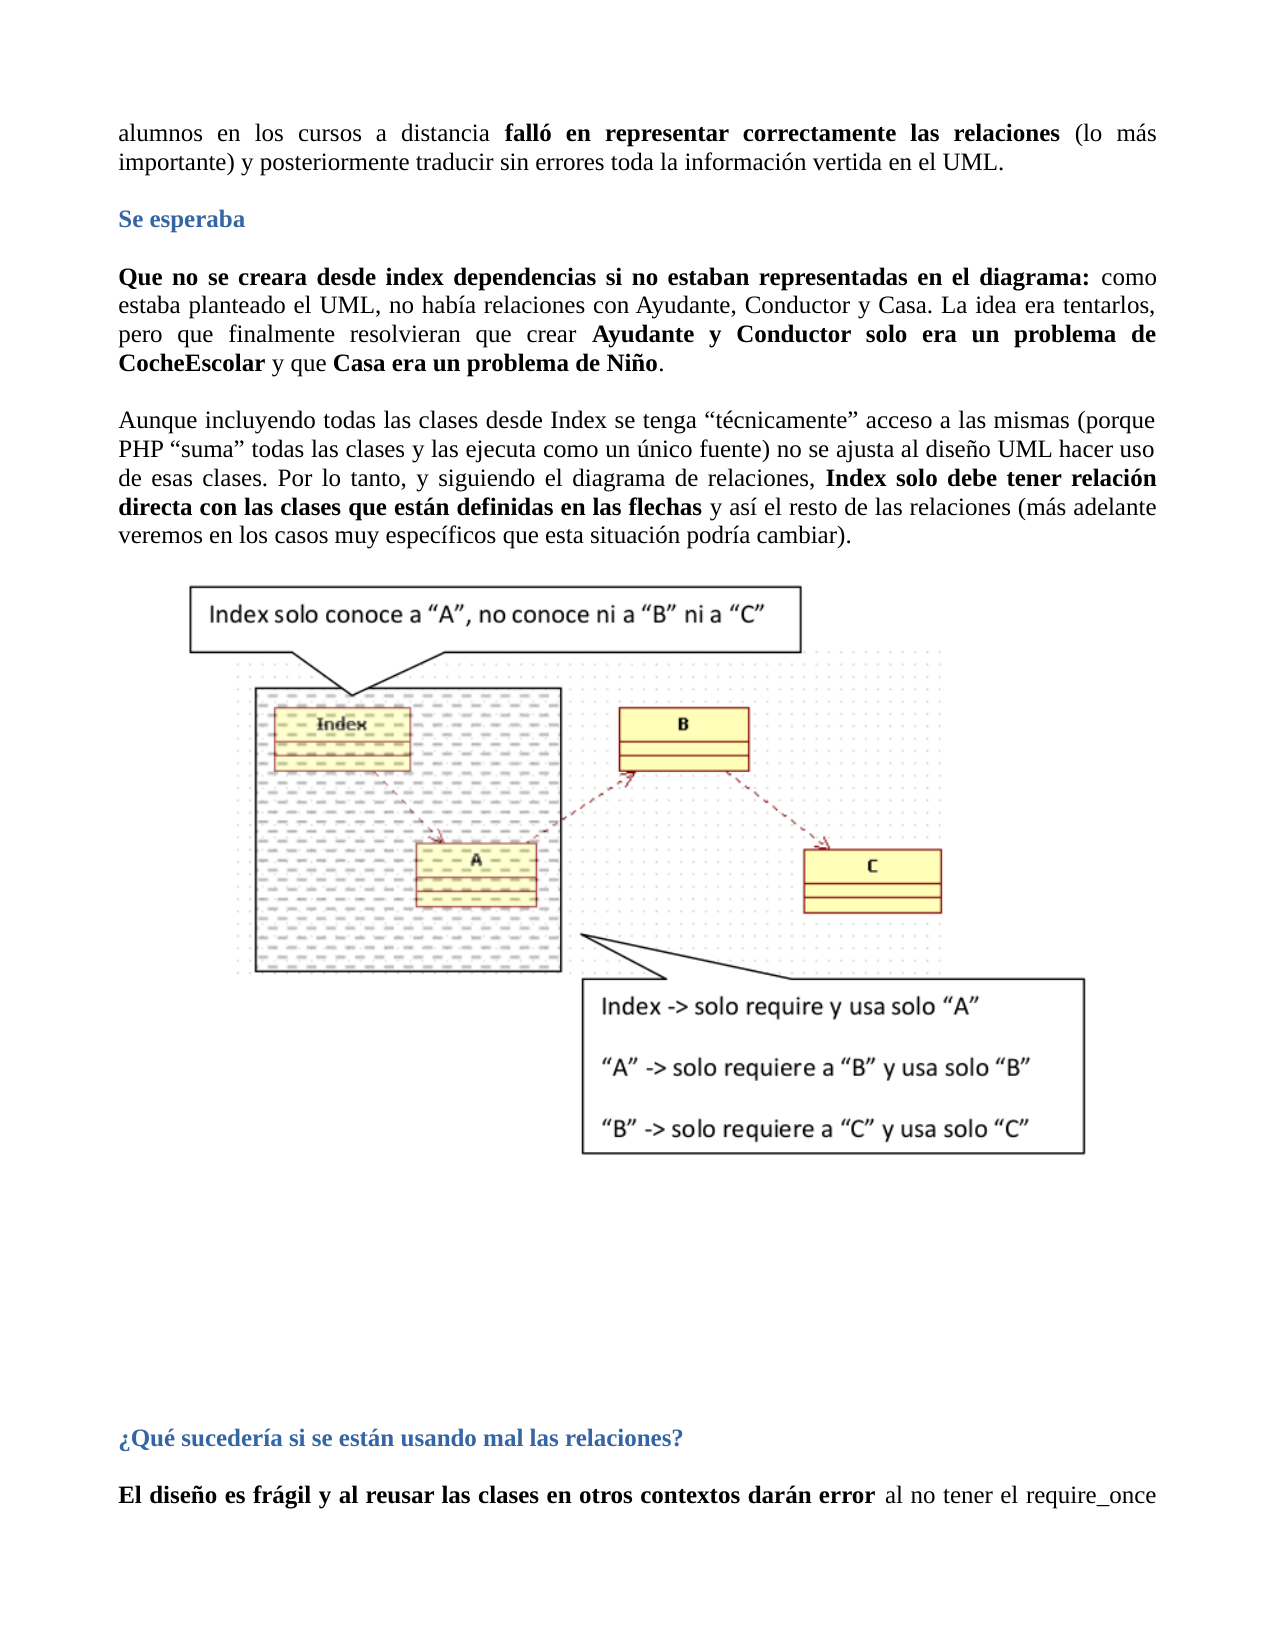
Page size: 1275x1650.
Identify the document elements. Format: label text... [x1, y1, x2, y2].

text Que no se creara desde index dependencias si no estaban representadas en el diagrama: como estaba planteado el UML, no había relaciones con Ayudante, Conductor y Casa. La idea era tentarlos, pero que finalmente resolvieran que crear Ayudante y Conductor solo era un problema de CocheEscolar y que Casa era un problema de Niño. [118, 262, 1157, 377]
text Aunque incluyendo todas las clases desde Index se tenga “técnicamente” acceso a las mismas (porque PHP “suma” todas las clases y las ejecuta como un único fuente) no se ajusta al diseño UML hacer uso de esas clases. Por lo tanto, y siguiendo el diagrama de relaciones, Index solo debe tener relación directa con las clases que están definidas en las flechas y así el resto de las relaciones (más adelante veremos en los casos muy específicos que esta situación podría cambiar). [118, 406, 1157, 549]
text Se esperaba [118, 204, 1157, 233]
picture [182, 578, 1093, 1164]
text El diseño es frágil y al reusar las clases en otros contextos darán error al no tener el require_once [118, 1480, 1157, 1509]
text alumnos en los cursos a distancia falló en representar correctamente las relaciones (lo más importante) y posteriormente traducir sin errores toda la información vertida en el UML. [118, 118, 1157, 176]
text ¿Qué sucedería si se están usando mal las relaciones? [118, 1423, 1157, 1452]
